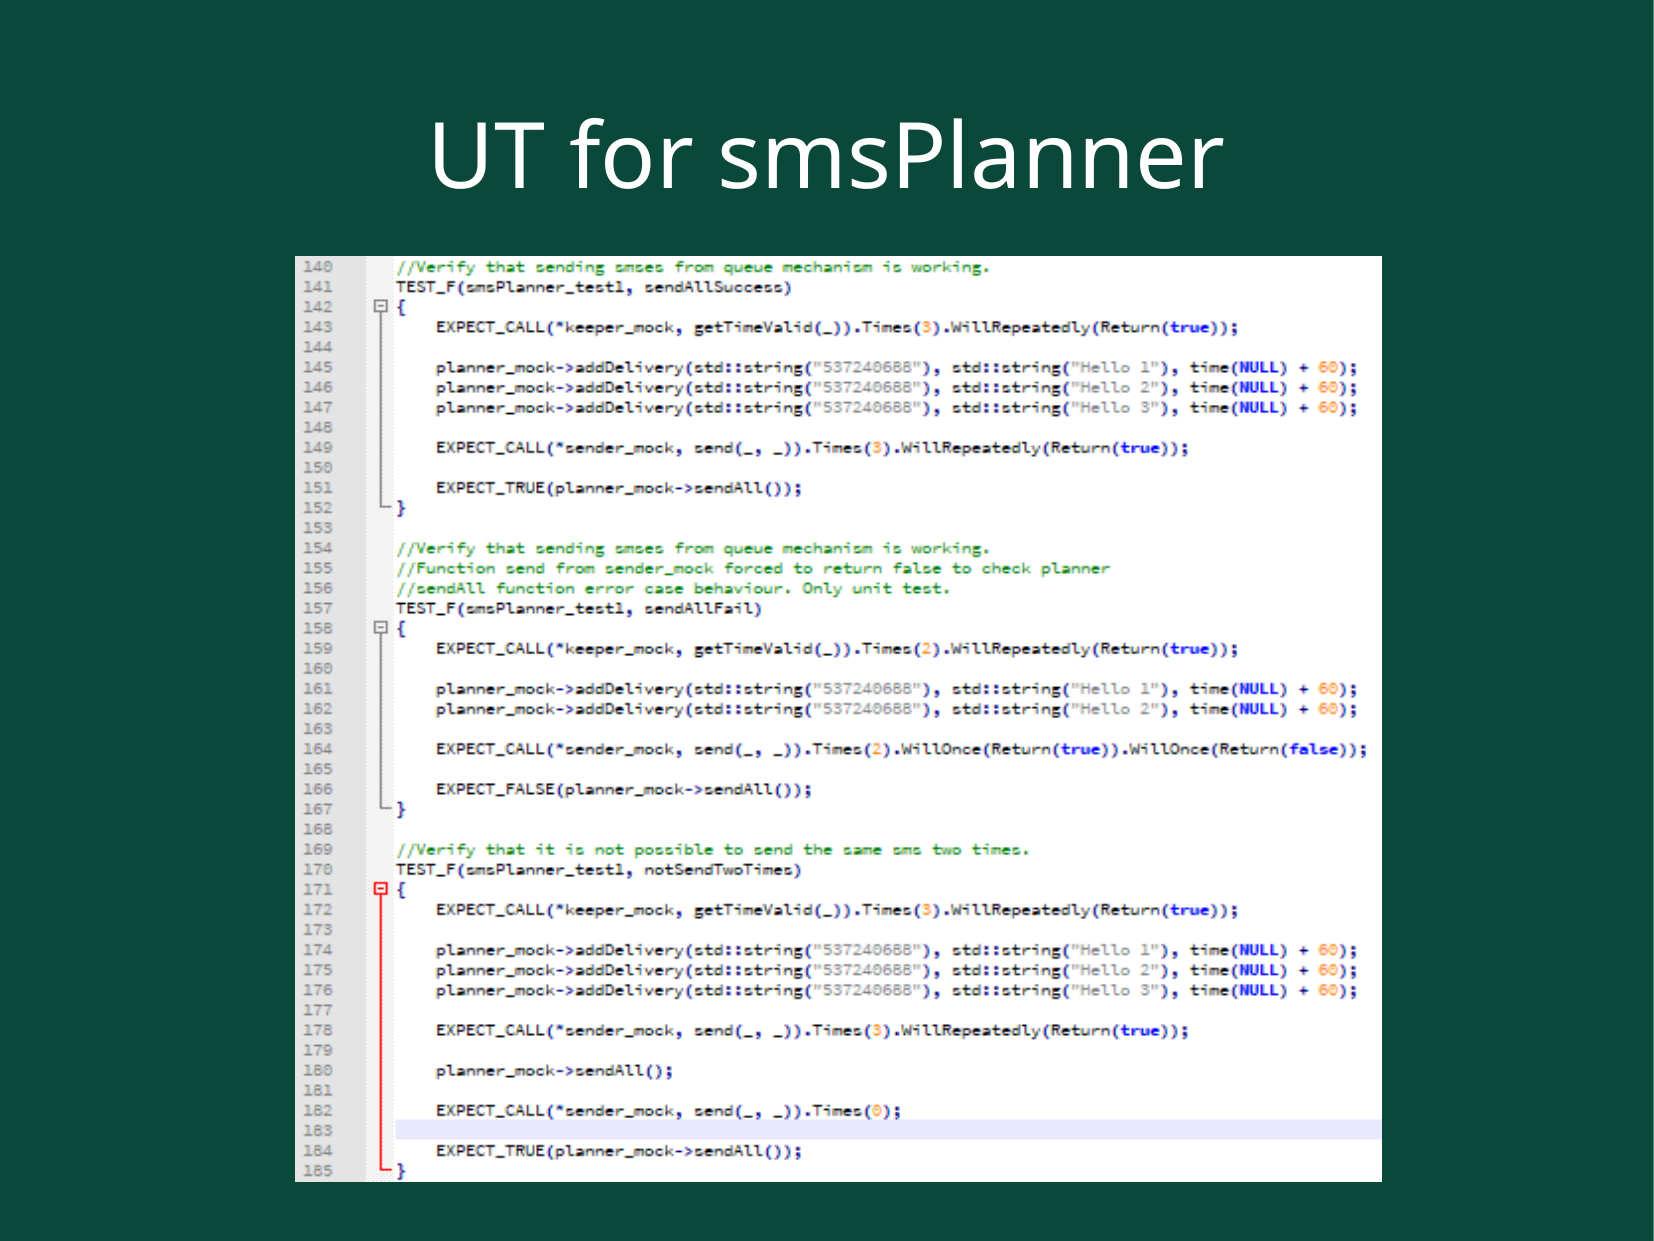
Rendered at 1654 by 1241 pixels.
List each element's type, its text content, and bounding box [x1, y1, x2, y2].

title UT for smsPlanner [82, 49, 1571, 257]
picture [0, 0, 1654, 1241]
